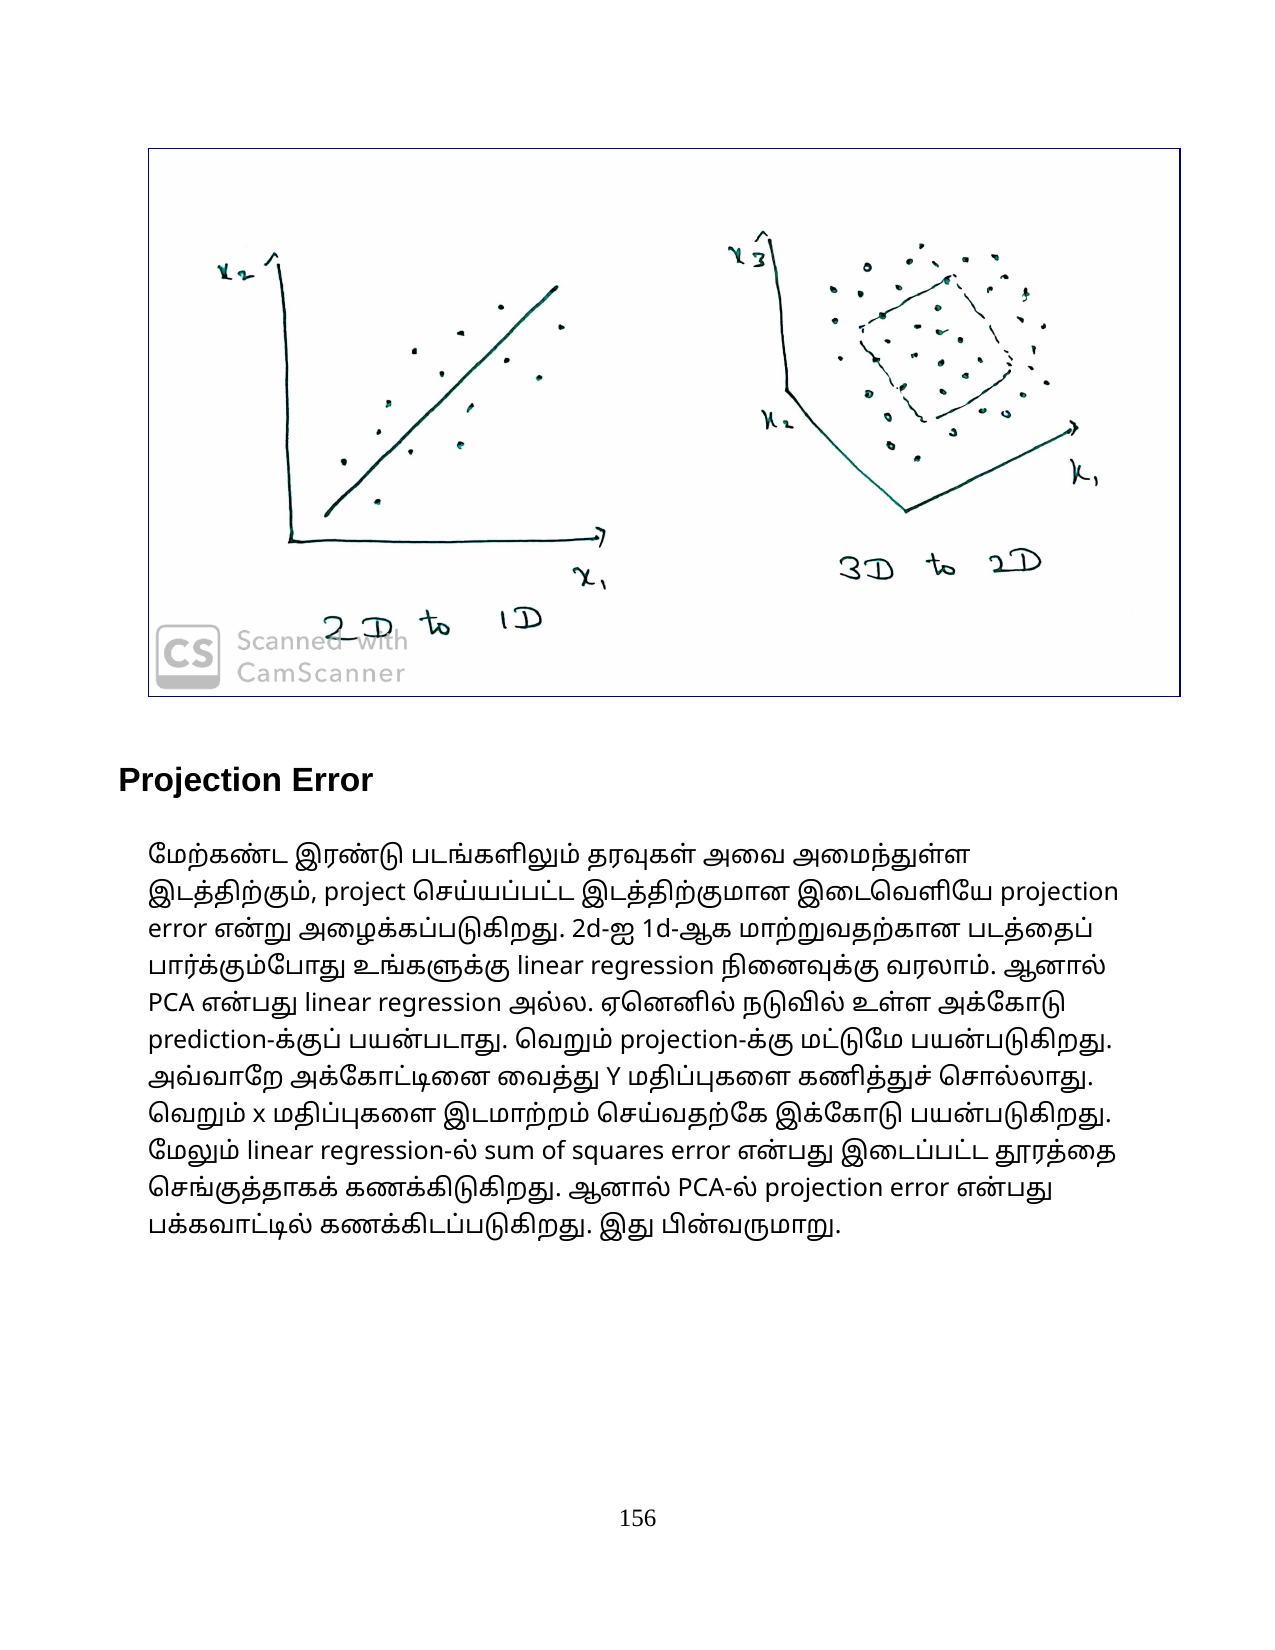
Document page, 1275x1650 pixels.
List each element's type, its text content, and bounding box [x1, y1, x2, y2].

text மேற்கண்ட இரண்டு படங்களிலும் தரவுகள் அவை அமைந்துள்ள இடத்திற்கும், project செய்யப்பட்ட இடத்திற்குமான இடைவெளியே projection error என்று அழைக்கப்படுகிறது. 2d-ஐ 1d-ஆக மாற்றுவதற்கான படத்தைப் பார்க்கும்போது உங்களுக்கு linear regression நினைவுக்கு வரலாம். ஆனால் PCA என்பது linear regression அல்ல. ஏனெனில் நடுவில் உள்ள அக்கோடு prediction-க்குப் பயன்படாது. வெறும் projection-க்கு மட்டுமே பயன்படுகிறது. அவ்வாறே அக்கோட்டினை வைத்து Y மதிப்புகளை கணித்துச் சொல்லாது. வெறும் x மதிப்புகளை இடமாற்றம் செய்வதற்கே இக்கோடு பயன்படுகிறது. மேலும் linear regression-ல் sum of squares error என்பது இடைப்பட்ட தூரத்தை செங்குத்தாகக் கணக்கிடுகிறது. ஆனால் PCA-ல் projection error என்பது பக்கவாட்டில் கணக்கிடப்படுகிறது. இது பின்வருமாறு. [118, 811, 1157, 1273]
subtitle Projection Error [118, 760, 1157, 799]
picture [149, 149, 1179, 696]
